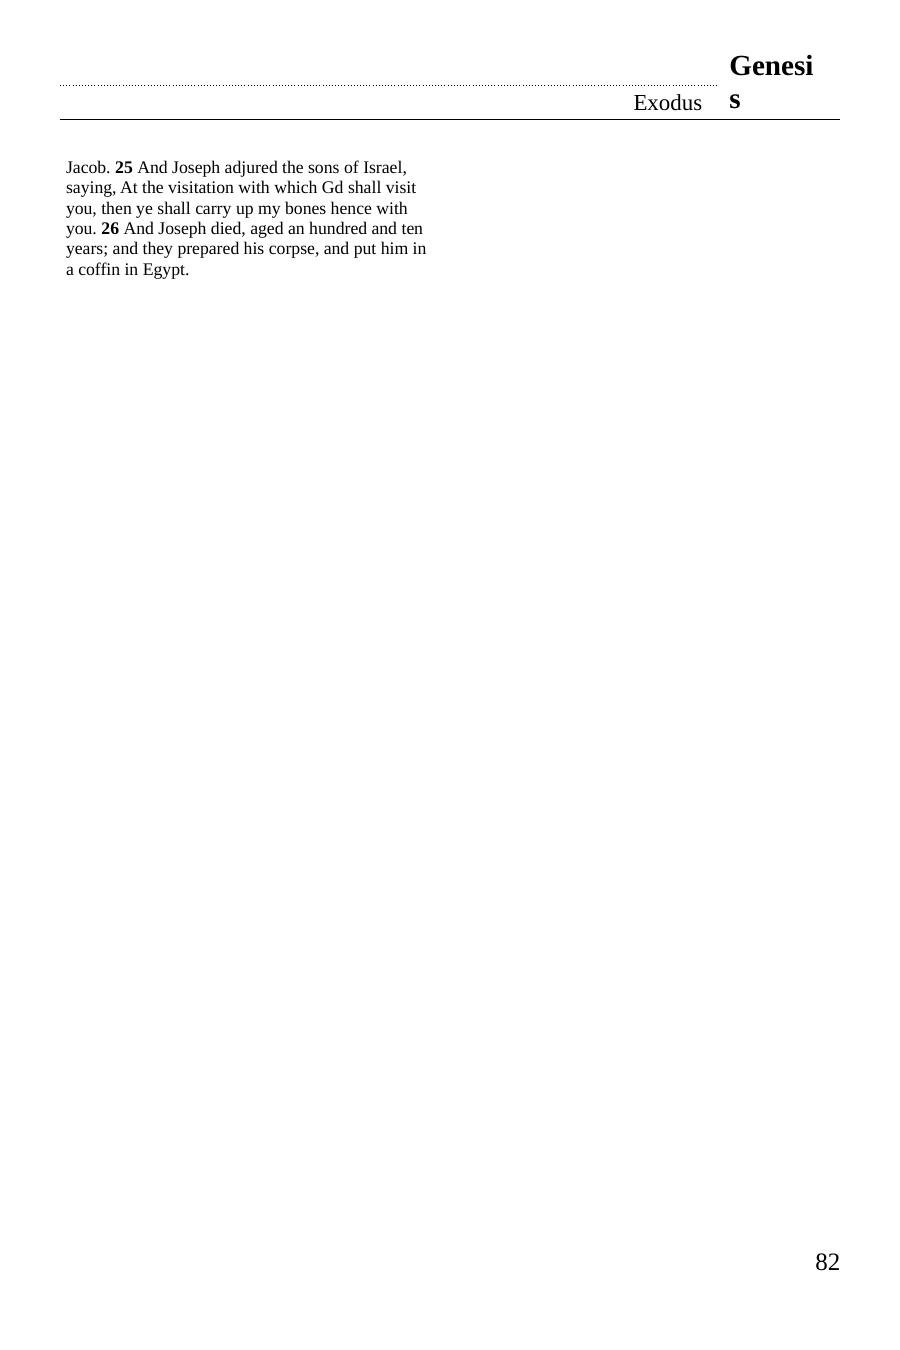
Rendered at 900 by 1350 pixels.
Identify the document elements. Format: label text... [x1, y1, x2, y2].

table_header Jacob. 25 And Joseph adjured the sons of Israel, saying, At the visitation with which Gd shall visit you, then ye shall carry up my bones hence with you. 26 And Joseph died, aged an hundred and ten years; and they prepared his corpse, and put him in a coffin in Egypt. [60, 148, 443, 288]
